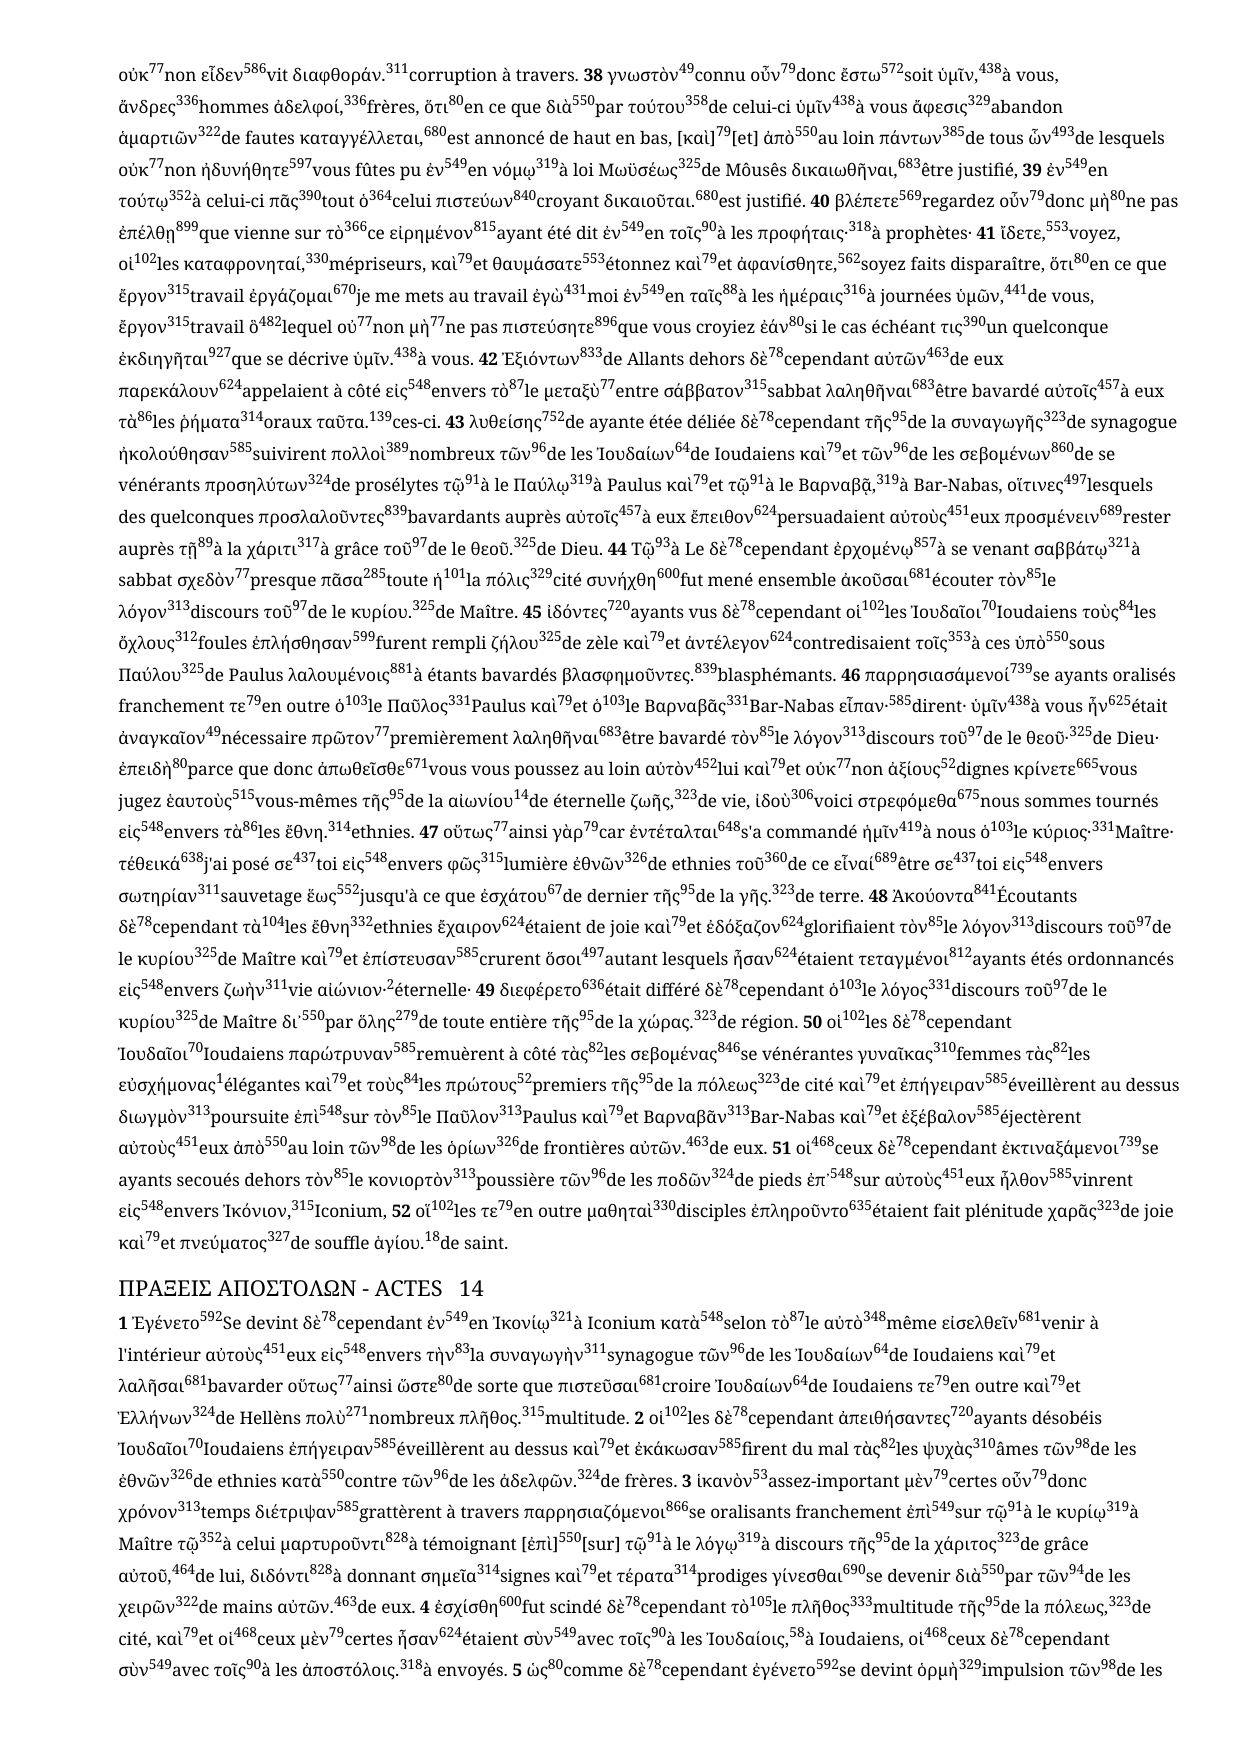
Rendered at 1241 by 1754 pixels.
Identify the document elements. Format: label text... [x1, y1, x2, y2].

text ΠΡΑΞΕΙΣ ΑΠΟΣΤΟΛΩΝ - ACTES 14 [118, 1273, 1181, 1303]
text 1 Ἐγένετο592Se devint δὲ78cependant ἐν549en Ἰκονίῳ321à Iconium κατὰ548selon τὸ87le αὐτὸ348même εἰσελθεῖν681venir à l'intérieur αὐτοὺς451eux εἰς548envers τὴν83la συναγωγὴν311synagogue τῶν96de les Ἰουδαίων64de Ioudaiens καὶ79et λαλῆσαι681bavarder οὕτως77ainsi ὥστε80de sorte que πιστεῦσαι681croire Ἰουδαίων64de Ioudaiens τε79en outre καὶ79et Ἑλλήνων324de Hellèns πολὺ271nombreux πλῆθος.315multitude. 2 οἱ102les δὲ78cependant ἀπειθήσαντες720ayants désobéis Ἰουδαῖοι70Ioudaiens ἐπήγειραν585éveillèrent au dessus καὶ79et ἐκάκωσαν585firent du mal τὰς82les ψυχὰς310âmes τῶν98de les ἐθνῶν326de ethnies κατὰ550contre τῶν96de les ἀδελφῶν.324de frères. 3 ἱκανὸν53assez-important μὲν79certes οὖν79donc χρόνον313temps διέτριψαν585grattèrent à travers παρρησιαζόμενοι866se oralisants franchement ἐπὶ549sur τῷ91à le κυρίῳ319à Maître τῷ352à celui μαρτυροῦντι828à témoignant [ἐπὶ]550[sur] τῷ91à le λόγῳ319à discours τῆς95de la χάριτος323de grâce αὐτοῦ,464de lui, διδόντι828à donnant σημεῖα314signes καὶ79et τέρατα314prodiges γίνεσθαι690se devenir διὰ550par τῶν94de les χειρῶν322de mains αὐτῶν.463de eux. 4 ἐσχίσθη600fut scindé δὲ78cependant τὸ105le πλῆθος333multitude τῆς95de la πόλεως,323de cité, καὶ79et οἱ468ceux μὲν79certes ἦσαν624étaient σὺν549avec τοῖς90à les Ἰουδαίοις,58à Ioudaiens, οἱ468ceux δὲ78cependant σὺν549avec τοῖς90à les ἀποστόλοις.318à envoyés. 5 ὡς80comme δὲ78cependant ἐγένετο592se devint ὁρμὴ329impulsion τῶν98de les ἐθνῶν326de ethnies τε79en outre καὶ79et Ἰουδαίων64de Ioudaiens σὺν549avec τοῖς90à les ἄρχουσιν318à chefs αὐτῶν463de eux ὑβρίσαι681brutaliser καὶ79et λιθοβολῆσαι681jeter des pierres αὐτούς,451eux, 6 συνιδόντες720ayants vus avec κατέφυγον585fuirent de haut en bas εἰς548envers τὰς82les πόλεις310cités τῆς95de la Λυκαονίας323de Lycaonie Λύστραν311Lystre καὶ79et Δέρβην311Derbé καὶ79et τὴν83la περίχωρον,51région alentour, 7 κἀκεῖ77et là εὐαγγελιζόμενοι866se évangélisants ἦσαν.624étaient. 8 Καί79Et τις287un quelconque ἀνὴρ331homme ἀδύνατος47impuissant ἐν549en Λύστροις320à Lystre τοῖς90à les ποσὶν318à pieds ἐκάθητο,631se était assis, χωλὸς47boiteux ἐκ550hors κοιλίας323de cavité ventrale μητρὸς323de mère αὐτοῦ464de lui ὃς498lequel οὐδέποτε77pas cependant à un moment περιεπάτησεν.586piétina autour. 9 οὗτος364celui-ci ἤκουσεν586écouta τοῦ97de le Παύλου325de Paulus λαλοῦντος·834de bavardant· ὃς498lequel ἀτενίσας721ayant regardé fixement αὐτῷ458à lui καὶ79et ἰδὼν721ayant vu ὅτι80en ce que ἔχει668a πίστιν311croyance τοῦ360de ce σωθῆναι,683être sauvé, 10 εἶπεν586dit μεγάλῃ273à grande φωνῇ·317à son de voix· ἀνάστηθι554redresse ἐπὶ548sur τοὺς84les πόδας312pieds σου442de toi ὀρθός.71droit. καὶ79et ἥλατο592se bondit καὶ79et περιεπάτει.625piétinait autour. 11 οἵ102les τε79en outre ὄχλοι330foules ἰδόντες720ayants vus ὃ482lequel ἐποίησεν586fit Παῦλος331Paulus ἐπῆραν585surélevèrent τὴν83la φωνὴν311son de voix αὐτῶν463de eux Λυκαονιστὶ77Lycaonien λέγοντες·839disants· οἱ102les θεοὶ330dieux ὁμοιωθέντες759ayants étés rendus semblable ἀνθρώποις318à êtres humains κατέβησαν585descendirent πρὸς548vers ἡμᾶς,416nous, 12 ἐκάλουν624appelaient τε79en outre τὸν85le Βαρναβᾶν313Bar-Nabas Δία,313Zeus, τὸν85le δὲ78cependant Παῦλον313Paulus Ἑρμῆν,313Hermès, ἐπειδὴ80parce que donc αὐτὸς469lui ἦν625était ὁ364celui ἡγούμενος867se gouvernant τοῦ97de le λόγου.325de discours. 13 ὅ103le τε79en outre ἱερεὺς331sacrificateur τοῦ97de le Διὸς325de Zeus τοῦ358de celui ὄντος834de étant πρὸ550d'avant τῆς95de la πόλεως323de cité ταύρους312taureaux καὶ79et στέμματα314guirlandes ἐπὶ548sur τοὺς84les πυλῶνας312portails ἐνέγκας721ayant porté σὺν549avec τοῖς90à les ὄχλοις318à foules ἤθελεν625voulait θύειν.689sacrifier. 14 Ἀκούσαντες720Ayants écoutés δὲ78cependant οἱ102les ἀπόστολοι330envoyés Βαρναβᾶς331Bar-Nabas καὶ79et Παῦλος331Paulus διαρρήξαντες720ayants fracassés à travers τὰ86les ἱμάτια314himations ἑαυτῶν536de eux-mêmes ἐξεπήδησαν585sautèrent hors εἰς548envers τὸν85le ὄχλον313foule κράζοντες839croassants 15 καὶ79et λέγοντες·839disants· ἄνδρες,336hommes, τί399quel ταῦτα347ces-ci ποιεῖτε;665vous faites; καὶ77aussi ἡμεῖς430nous ὁμοιοπαθεῖς70de similaires souffrances ἐσμεν663nous sommes ὑμῖν438à vous ἄνθρωποι330êtres humains εὐαγγελιζόμενοι866se évangélisants ὑμᾶς436vous ἀπὸ550au loin τούτων151de ces-ci τῶν98de les ματαίων66de vains ἐπιστρέφειν689tourner sur ἐπὶ548sur θεὸν313Dieu ζῶντα,822vivant, ὃς498lequel ἐποίησεν586fit τὸν85le οὐρανὸν313ciel καὶ79et τὴν83la γῆν311terre καὶ79et τὴν83la θάλασσαν311mer καὶ79et πάντα270tous τὰ347ces ἐν549en αὐτοῖς·459à eux· 16 ὃς498lequel ἐν549en ταῖς88à les παρῳχημέναις789à se ayantes étés passé γενεαῖς316à générations εἴασεν586concéda πάντα270tous τὰ86les ἔθνη314ethnies πορεύεσθαι690se aller ταῖς88à les ὁδοῖς316à chemins αὐτῶν·465de eux· 17 καίτοι79et néanmoins οὐκ77non ἀμάρτυρον53sans témoignage αὐτὸν528lui-même ἀφῆκεν586abandonna ἀγαθουργῶν,840travaillant au bon, οὐρανόθεν77célestement ὑμῖν438à vous ὑετοὺς312pluies διδοὺς840donnant καὶ79et καιροὺς312moments καρποφόρους,3portants des fruits, ἐμπιπλῶν840remplissant dans τροφῆς323de nourriture καὶ79et εὐφροσύνης323de réjouissance τὰς82les καρδίας310coeurs ὑμῶν.441de vous. 18 καὶ79et ταῦτα347ces-ci λέγοντες839disants μόλις77laborieusement κατέπαυσαν585cessèrent de haut en bas τοὺς84les ὄχλους312foules τοῦ360de ce μὴ77ne pas θύειν689sacrifier αὐτοῖς.457à eux. 19 Ἐπῆλθαν585Vinrent sur δὲ78cependant ἀπὸ550au loin Ἀντιοχείας323de Antioche καὶ79et Ἰκονίου327de Iconium Ἰουδαῖοι70Ioudaiens καὶ79et πείσαντες720ayants persuadés τοὺς84les ὄχλους312foules καὶ79et λιθάσαντες720ayants pierrés τὸν85le Παῦλον313Paulus ἔσυρον624traînaient ἔξω552au-dehors τῆς95de la πόλεως323de cité νομίζοντες839faisants loi αὐτὸν452lui τεθνηκέναι.686avoir mort. 20 κυκλωσάντων715de ayants encerclés δὲ78cependant τῶν96de les μαθητῶν324de disciples αὐτὸν452lui ἀναστὰς721ayant redressé εἰσῆλθεν586vint à l'intérieur εἰς548envers τὴν83la πόλιν.311cité. Καὶ79Et τῇ350à celle ἐπαύριον77lendemain ἐξῆλθεν586sortit σὺν549avec τῷ91à le Βαρναβᾷ319à Bar-Nabas εἰς548envers Δέρβην.311Derbé. 21 εὐαγγελισάμενοί739se ayants évangélisés τε79en outre τὴν83la πόλιν311cité ἐκείνην136celle-là καὶ79et μαθητεύσαντες720ayants disciplinés ἱκανοὺς372assez-importants ὑπέστρεψαν585retournèrent en arrière εἰς548envers τὴν83la Λύστραν311Lystre καὶ79et εἰς548envers Ἰκόνιον315Iconium καὶ79et εἰς548envers Ἀντιόχειαν311Antioche 22 ἐπιστηρίζοντες839fixants sûrement τὰς82les ψυχὰς310âmes τῶν96de les μαθητῶν,324de disciples, παρακαλοῦντες839appelants à côté ἐμμένειν689rester dans τῇ89à la πίστει317à croyance καὶ79et ὅτι80en ce que διὰ550par πολλῶν278de nombreuses θλίψεων322de oppressions δεῖ668attache de lien ἡμᾶς416nous εἰσελθεῖν681venir à l'intérieur εἰς548envers τὴν83la βασιλείαν311royauté τοῦ97de le θεοῦ.325de Dieu. 23 χειροτονήσαντες720ayants désignés de main δὲ78cependant αὐτοῖς457à eux κατ᾽548selon ἐκκλησίαν311église πρεσβυτέρους,52plus anciens, προσευξάμενοι739se ayants priés μετὰ550avec νηστειῶν322de jeûnes παρέθεντο591se posèrent à côté αὐτοὺς451eux τῷ91à le κυρίῳ319à Maître εἰς548envers ὃν480lequel πεπιστεύκεισαν.658avaient cru. 24 Καὶ79Et διελθόντες720ayants passés à travers τὴν83la Πισιδίαν311Pisidie ἦλθον585vinrent εἰς548envers τὴν83la Παμφυλίαν311Pamphylie 25 καὶ79et λαλήσαντες720ayants bavardés ἐν549en Πέργῃ317à Perge τὸν85le λόγον313discours κατέβησαν585descendirent εἰς548envers Ἀττάλειαν311Attalia 26 κἀκεῖθεν77et de là ἀπέπλευσαν585naviguèrent au loin εἰς548envers Ἀντιόχειαν,311Antioche, ὅθεν77d'où ἦσαν624étaient παραδεδομένοι812ayants étés livrés τῇ89à la χάριτι317à grâce τοῦ97de le θεοῦ325de Dieu εἰς548envers τὸ87le ἔργον315travail ὃ482lequel ἐπλήρωσαν.585firent plénitude. 27 παραγενόμενοι739se ayants devenus à côté δὲ78cependant καὶ79et συναγαγόντες720ayants menés ensemble τὴν83la ἐκκλησίαν311église ἀνήγγελλον624annonçaient de bas en haut ὅσα481autant lesquels ἐποίησεν586fit ὁ103le θεὸς331Dieu μετ᾽550avec αὐτῶν463de eux καὶ79et ὅτι80en ce que ἤνοιξεν586ouvrit τοῖς92à les ἔθνεσιν320à ethnies θύραν311porte πίστεως.323de croyance. 28 διέτριβον624grattaient à travers δὲ78cependant χρόνον313temps οὐκ77non ὀλίγον269peu σὺν549avec τοῖς90à les μαθηταῖς.318à disciples. [118, 1307, 1181, 1682]
text 1 Ἦσαν624Étaient δὲ78cependant ἐν549en Ἀντιοχείᾳ317à Antioche κατὰ548selon τὴν83la οὖσαν820étante ἐκκλησίαν311église προφῆται330prophètes καὶ79et διδάσκαλοι330enseignants ὅ103le τε79en outre Βαρναβᾶς331Bar-Nabas καὶ79et Συμεὼν331Syméon ὁ498celui καλούμενος891étant appelé Νίγερ331Niger καὶ79et Λούκιος331Loukios ὁ103le Κυρηναῖος,331Cyrénéen, Μαναήν331Manahen τε79en outre Ἡρῴδου325de Hérode τοῦ97de le τετραάρχου325de tétrarque σύντροφος71nourri avec καὶ79et Σαῦλος.331Saul. 2 Λειτουργούντων833de Faisants liturgie δὲ78cependant αὐτῶν463de eux τῷ91à le κυρίῳ319à Maître καὶ79et νηστευόντων833de jeûnants εἶπεν586dit τὸ105le πνεῦμα333souffle τὸ105le ἅγιον·24saint· ἀφορίσατε553délimitez au loin δή340évidemment μοι420à moi τὸν85le Βαρναβᾶν313Bar-Nabas καὶ79et Σαῦλον313Saul εἰς548envers τὸ87le ἔργον315travail ὃ482lequel προσκέκλημαι644je m'ai appelé auprès αὐτούς.451eux. 3 τότε77alors νηστεύσαντες720ayants jeûnés καὶ79et προσευξάμενοι739se ayants priés καὶ79et ἐπιθέντες720ayants surposés τὰς242les χεῖρας310mains αὐτοῖς457à eux ἀπέλυσαν.585délièrent au loin. 4 Αὐτοὶ468Eux μὲν77certes οὖν79donc ἐκπεμφθέντες759ayants étés mandés dehors ὑπὸ550sous τοῦ99de le ἁγίου18de saint πνεύματος327de souffle κατῆλθον585vinrent de haut en bas εἰς548envers Σελεύκειαν,311Séleucie, ἐκεῖθέν77de là τε79en outre ἀπέπλευσαν585naviguèrent au loin εἰς548envers Κύπρον311Chypre 5 καὶ79et γενόμενοι739se ayants devenus ἐν549en Σαλαμῖνι317à Salamine κατήγγελλον624annonçaient de haut en bas τὸν85le λόγον313discours τοῦ97de le θεοῦ325de Dieu ἐν549en ταῖς88à les συναγωγαῖς316à synagogues τῶν96de les Ἰουδαίων.64de Ioudaiens. εἶχον624avaient δὲ78cependant καὶ77aussi Ἰωάννην313Ioannes ὑπηρέτην.313ministre. 6 Διελθόντες720Ayants passés à travers δὲ78cependant ὅλην267toute entière τὴν83la νῆσον311île ἄχρι552jusqu'à l'extrémité Πάφου323de Paphos εὗρον585trouvèrent ἄνδρα313homme τινὰ269un quelconque μάγον313mage ψευδοπροφήτην313faux prophète Ἰουδαῖον4Ioudaien ᾧ486à lequel ὄνομα333nom Βαριησοῦς331Bar-Iéshou 7 ὃς498lequel ἦν625était σὺν549avec τῷ91à le ἀνθυπάτῳ319à proconsul Σεργίῳ319à Sergius Παύλῳ,319à Paulus, ἀνδρὶ319à homme συνετῷ.10à capable de comprendre. οὗτος469celui-ci προσκαλεσάμενος740se ayant appelé auprès Βαρναβᾶν313Bar-Nabas καὶ79et Σαῦλον313Saul ἐπεζήτησεν586surchercha ἀκοῦσαι681écouter τὸν85le λόγον313discours τοῦ97de le θεοῦ.325de Dieu. 8 ἀνθίστατο631se dressait contre δὲ78cependant αὐτοῖς457à eux Ἐλύμας331Élumas ὁ103le μάγος,331mage, οὕτως77ainsi γὰρ79car μεθερμηνεύεται680est traduit τὸ105le ὄνομα333nom αὐτοῦ,464de lui, ζητῶν840cherchant διαστρέψαι681tourner de travers τὸν85le ἀνθύπατον313proconsul ἀπὸ550au loin τῆς95de la πίστεως.323de croyance. 9 Σαῦλος331Saul δέ,78cependant, ὁ364celui καὶ77aussi Παῦλος,331Paulus, πλησθεὶς760ayant été rempli πνεύματος327de souffle ἁγίου18de saint ἀτενίσας721ayant regardé fixement εἰς548envers αὐτὸν452lui 10 εἶπεν·586dit· ὦ340O πλήρης76de plénitude παντὸς281de tout δόλου325de fraude καὶ79et πάσης279de toute ῥᾳδιουργίας,323de facilité à travailler, υἱὲ337fils διαβόλου,65de diable, ἐχθρὲ76ennemi πάσης279de toute δικαιοσύνης,323de justice, οὐ77non παύσῃ610tu te pauseras διαστρέφων840tournant de travers τὰς82les ὁδοὺς310chemins [τοῦ]97[de le] κυρίου325de Maître τὰς82les εὐθείας;50directes; 11 καὶ79et νῦν77maintenant ἰδοὺ306voici χεὶρ329main κυρίου325de Maître ἐπὶ548sur σὲ437toi καὶ79et ἔσῃ610tu te seras τυφλὸς47aveugle μὴ77ne pas βλέπων840regardant τὸν85le ἥλιον313soleil ἄχρι552jusqu'à l'extrémité καιροῦ.325de moment. παραχρῆμα77instantanément τε79en outre ἔπεσεν586tomba ἐπ᾽548sur αὐτὸν452lui ἀχλὺς329brume καὶ79et σκότος333ténèbre καὶ79et περιάγων840menant autour ἐζήτει625cherchait χειραγωγούς.312guides de mains. 12 τότε77alors ἰδὼν721ayant vu ὁ103le ἀνθύπατος331proconsul τὸ482ce γεγονὸς772ayant devenu ἐπίστευσεν586crut ἐκπλησσόμενος891étant heurté à l'excès ἐπὶ549sur τῇ89à la διδαχῇ317à enseignement τοῦ97de le κυρίου.325de Maître. 13 Ἀναχθέντες759Ayants étés conduits de bas en haut δὲ78cependant ἀπὸ550au loin τῆς95de la Πάφου323de Paphos οἱ363ceux περὶ548autour Παῦλον313Paulus ἦλθον585vinrent εἰς548envers Πέργην311Perge τῆς95de la Παμφυλίας,323de Pamphylie, Ἰωάννης331Ioannes δὲ78cependant ἀποχωρήσας721ayant déplacé loin ἀπ᾽550au loin αὐτῶν463de eux ὑπέστρεψεν586retourna en arrière εἰς548envers Ἱεροσόλυμα.314Ierosoluma. 14 Αὐτοὶ468Eux δὲ78cependant διελθόντες720ayants passés à travers ἀπὸ550au loin τῆς95de la Πέργης323de Perge παρεγένοντο591se devinrent à côté εἰς548envers Ἀντιόχειαν311Antioche τὴν83la Πισιδίαν,311Pisidie, καὶ79et [εἰσ]ελθόντες720ayants venus à l'intérieur εἰς548envers τὴν83la συναγωγὴν311synagogue τῇ89à la ἡμέρᾳ317à journée τῶν98de les σαββάτων326de sabbats ἐκάθισαν.585assirent. 15 μετὰ548après δὲ78cependant τὴν83la ἀνάγνωσιν311prise de connaissance τοῦ97de le νόμου325de loi καὶ79et τῶν96de les προφητῶν324de prophètes ἀπέστειλαν585envoyèrent οἱ102les ἀρχισυνάγωγοι330chefs de synagogues πρὸς548vers αὐτοὺς451eux λέγοντες·839disants· ἄνδρες336hommes ἀδελφοί,336frères, εἴ80si τίς287un quelconque ἐστιν668est ἐν549en ὑμῖν438à vous λόγος331discours παρακλήσεως323de appel à côté πρὸς548vers τὸν85le λαόν,313peuple, λέγετε.569dites. 16 Ἀναστὰς721Ayant redressé δὲ78cependant Παῦλος331Paulus καὶ79et κατασείσας721ayant secoué de haut en bas τῇ249à la χειρὶ317à main εἶπεν·586dit· ἄνδρες336hommes Ἰσραηλῖται336Israélites καὶ79et οἱ368ceux φοβούμενοι870se effrayants τὸν85le θεόν,313Dieu, ἀκούσατε.553écoutez. 17 ὁ103le θεὸς331Dieu τοῦ97de le λαοῦ325de peuple τούτου150de celui-ci Ἰσραὴλ325de Israël ἐξελέξατο592se élut τοὺς84les πατέρας312pères ἡμῶν423de nous καὶ79et τὸν85le λαὸν313peuple ὕψωσεν586haussa ἐν549en τῇ89à la παροικίᾳ317à maison d'habitation d'à côté ἐν549en γῇ317à terre Αἰγύπτου323de Égypte καὶ79et μετὰ550avec βραχίονος325de bras ὑψηλοῦ16de haut ἐξήγαγεν586conduisit dehors αὐτοὺς451eux ἐξ550hors αὐτῆς,462de elle, 18 καὶ79et ὡς77comme τεσσερακονταετῆ4de quarante ans χρόνον313temps ἐτροποφόρησεν586colporta la manière αὐτοὺς451eux ἐν549en τῇ89à la ἐρήμῳ57à déserte 19 καὶ79et καθελὼν721ayant saisi du haut vers le bas ἔθνη314ethnies ἑπτὰ180sept ἐν549en γῇ317à terre Χανάαν323de Canaan κατεκληρονόμησεν586hérita de haut en bas τὴν83la γῆν311terre αὐτῶν463de eux 20 ὡς77comme ἔτεσιν320à ans τετρακοσίοις186à quatre cents καὶ79et πεντήκοντα.186à cinquante. καὶ79et μετὰ548après ταῦτα347ces-ci ἔδωκεν586donna κριτὰς312juges ἕως552jusqu'à ce que Σαμουὴλ325de Samouel [τοῦ]97[de le] προφήτου.325de prophète. 21 κἀκεῖθεν77et de là ᾐτήσαντο591se demandèrent βασιλέα313roi καὶ79et ἔδωκεν586donna αὐτοῖς457à eux ὁ103le θεὸς331Dieu τὸν85le Σαοὺλ313Saoul υἱὸν313fils Κίς,325de Kis, ἄνδρα313homme ἐκ550hors φυλῆς323de tribu Βενιαμίν,325de Benyamin, ἔτη314ans τεσσεράκοντα,180quarante, 22 καὶ79et μεταστήσας721ayant déplacé αὐτὸν452lui ἤγειρεν586éveilla τὸν85le Δαυὶδ313Dauid αὐτοῖς457à eux εἰς548envers βασιλέα313roi ᾧ486à lequel καὶ77aussi εἶπεν586dit μαρτυρήσας·721ayant témoigné· εὗρον582je trouvai Δαυὶδ313Dauid τὸν346celui τοῦ97de le Ἰεσσαί,325de Iessai, ἄνδρα313homme κατὰ548selon τὴν83la καρδίαν311coeur μου,424de moi, ὃς498lequel ποιήσει606fera πάντα270tous τὰ86les θελήματά314volontés μου.424de moi. 23 τούτου358de celui-ci ὁ103le θεὸς331Dieu ἀπὸ550au loin τοῦ99de le σπέρματος327de semence κατ᾽548selon ἐπαγγελίαν311promesse ἤγαγεν586conduisit τῷ91à le Ἰσραὴλ319à Israël σωτῆρα313sauveur Ἰησοῦν,313Iésous, 24 προκηρύξαντος716de ayant annoncé d'avance Ἰωάννου325de Ioannes πρὸ550d'avant προσώπου327de face τῆς95de la εἰσόδου323de entrée de chemin αὐτοῦ464de lui βάπτισμα315baptême μετανοίας323de transintelligence παντὶ275à tout τῷ91à le λαῷ319à peuple Ἰσραήλ.325de Israël. 25 ὡς80comme δὲ78cependant ἐπλήρου625faisait plénitude Ἰωάννης331Ioannes τὸν85le δρόμον,313course, ἔλεγεν·625disait· τί399quel ἐμὲ417moi ὑπονοεῖτε665vous soupçonnez εἶναι;689être; οὐκ77non εἰμὶ664je suis ἐγώ·431moi· ἀλλ᾽79mais ἰδοὺ306voici ἔρχεται674se vient μετ᾽548après ἐμὲ417moi οὗ492de lequel οὐκ77non εἰμὶ664je suis ἄξιος47digne τὸ87le ὑπόδημα315soulier τῶν256de les ποδῶν324de pieds λῦσαι.681délier. 26 Ἄνδρες336Hommes ἀδελφοί,336frères, υἱοὶ336fils γένους327de genre Ἀβραὰμ325de Abraam καὶ79et οἱ368ceux ἐν549en ὑμῖν438à vous φοβούμενοι870se effrayants τὸν85le θεόν,313Dieu, ἡμῖν419à nous ὁ103le λόγος331discours τῆς95de la σωτηρίας323de sauvetage ταύτης148de celle-ci ἐξαπεστάλη.600fut envoyé dehors. 27 οἱ363ceux γὰρ79car κατοικοῦντες839établissants maison d'habitation ἐν549en Ἰερουσαλὴμ317à Ierousalem καὶ79et οἱ102les ἄρχοντες330chefs αὐτῶν463de eux τοῦτον346celui-ci ἀγνοήσαντες720ayants méconnus καὶ79et τὰς82les φωνὰς310sons de voix τῶν96de les προφητῶν324de prophètes τὰς477celles κατὰ548selon πᾶν271tout σάββατον315sabbat ἀναγινωσκομένας872étantes prises connaissance κρίναντες720ayants jugés ἐπλήρωσαν,585firent plénitude, 28 καὶ79et μηδεμίαν267pas une αἰτίαν311cause θανάτου325de trépas εὑρόντες720ayants trouvés ᾐτήσαντο591se demandèrent Πιλᾶτον313Pilatus ἀναιρεθῆναι683être saisi de bas en haut αὐτόν.452lui. 29 ὡς80comme δὲ78cependant ἐτέλεσαν585achevèrent πάντα270tous τὰ347ces περὶ550autour αὐτοῦ464de lui γεγραμμένα,797ayants étés graphés, καθελόντες720ayants saisis du haut vers le bas ἀπὸ550au loin τοῦ99de le ξύλου327de bois ἔθηκαν585posèrent εἰς548envers μνημεῖον.315mémorial. 30 ὁ103le δὲ78cependant θεὸς331Dieu ἤγειρεν586éveilla αὐτὸν452lui ἐκ550hors νεκρῶν,64de morts, 31 ὃς498lequel ὤφθη600fut vu ἐπὶ548sur ἡμέρας310journées πλείους1plus nombreusement τοῖς351à ceux συναναβᾶσιν712à ayants montés avec αὐτῷ458à lui ἀπὸ550au loin τῆς95de la Γαλιλαίας323de Galilée εἰς548envers Ἰερουσαλήμ,311Ierousalem, οἵτινες497lesquels des quelconques [νῦν]77[maintenant] εἰσιν667sont μάρτυρες330témoins αὐτοῦ464de lui πρὸς548vers τὸν85le λαόν.313peuple. 32 Καὶ79Et ἡμεῖς430nous ὑμᾶς436vous εὐαγγελιζόμεθα669nous nous évangélisons τὴν83la πρὸς548vers τοὺς84les πατέρας312pères ἐπαγγελίαν311promesse γενομένην,724se ayante devenue, 33 ὅτι80en ce que ταύτην344celle-ci ὁ103le θεὸς331Dieu ἐκπεπλήρωκεν642a fait plénitude à l'excès τοῖς92à les τέκνοις320à enfants ἡμῶν423de nous ἀναστήσας721ayant redressé Ἰησοῦν313Iésous ὡς80comme καὶ77aussi ἐν549en τῷ91à le ψαλμῷ319à psaume γέγραπται654a été graphé τῷ91à le δευτέρῳ·207à deuxième· υἱός331fils μου424de moi εἶ666tu es σύ,448toi, ἐγὼ431moi σήμερον77aujourd'hui γεγέννηκά638j'ai engendré σε.437toi. 34 ὅτι80en ce que δὲ78cependant ἀνέστησεν586redressa αὐτὸν452lui ἐκ550hors νεκρῶν64de morts μηκέτι77ne pas plus μέλλοντα822imminant ὑποστρέφειν689retourner en arrière εἰς548envers διαφθοράν,311corruption à travers, οὕτως77ainsi εἴρηκεν642a dit ὅτι80en ce que δώσω602je donnerai ὑμῖν438à vous τὰ86les ὅσια54sacrés Δαυὶδ325de Dauid τὰ86les πιστά.54croyables. 35 διότι80parce que καὶ77aussi ἐν549en ἑτέρῳ378à autre-différent λέγει·668dit· οὐ77non δώσεις604tu donneras τὸν85le ὅσιόν53sacré σου442de toi ἰδεῖν681voir διαφθοράν.311corruption à travers. 36 Δαυὶδ331Dauid μὲν79certes γὰρ79car ἰδίᾳ119à en propre γενεᾷ317à génération ὑπηρετήσας721ayant administré τῇ89à la τοῦ97de le θεοῦ325de Dieu βουλῇ317à dessein ἐκοιμήθη600fut mis au coucher καὶ79et προσετέθη600fut apposé πρὸς548vers τοὺς84les πατέρας312pères αὐτοῦ464de lui καὶ79et εἶδεν586vit διαφθοράν·311corruption à travers· 37 ὃν480lequel δὲ78cependant ὁ103le θεὸς331Dieu ἤγειρεν,586éveilla, οὐκ77non εἶδεν586vit διαφθοράν.311corruption à travers. 38 γνωστὸν49connu οὖν79donc ἔστω572soit ὑμῖν,438à vous, ἄνδρες336hommes ἀδελφοί,336frères, ὅτι80en ce que διὰ550par τούτου358de celui-ci ὑμῖν438à vous ἄφεσις329abandon ἁμαρτιῶν322de fautes καταγγέλλεται,680est annoncé de haut en bas, [καὶ]79[et] ἀπὸ550au loin πάντων385de tous ὧν493de lesquels οὐκ77non ἠδυνήθητε597vous fûtes pu ἐν549en νόμῳ319à loi Μωϋσέως325de Môusês δικαιωθῆναι,683être justifié, 39 ἐν549en τούτῳ352à celui-ci πᾶς390tout ὁ364celui πιστεύων840croyant δικαιοῦται.680est justifié. 40 βλέπετε569regardez οὖν79donc μὴ80ne pas ἐπέλθῃ899que vienne sur τὸ366ce εἰρημένον815ayant été dit ἐν549en τοῖς90à les προφήταις·318à prophètes· 41 ἴδετε,553voyez, οἱ102les καταφρονηταί,330mépriseurs, καὶ79et θαυμάσατε553étonnez καὶ79et ἀφανίσθητε,562soyez faits disparaître, ὅτι80en ce que ἔργον315travail ἐργάζομαι670je me mets au travail ἐγὼ431moi ἐν549en ταῖς88à les ἡμέραις316à journées ὑμῶν,441de vous, ἔργον315travail ὃ482lequel οὐ77non μὴ77ne pas πιστεύσητε896que vous croyiez ἐάν80si le cas échéant τις390un quelconque ἐκδιηγῆται927que se décrive ὑμῖν.438à vous. 42 Ἐξιόντων833de Allants dehors δὲ78cependant αὐτῶν463de eux παρεκάλουν624appelaient à côté εἰς548envers τὸ87le μεταξὺ77entre σάββατον315sabbat λαληθῆναι683être bavardé αὐτοῖς457à eux τὰ86les ῥήματα314oraux ταῦτα.139ces-ci. 43 λυθείσης752de ayante étée déliée δὲ78cependant τῆς95de la συναγωγῆς323de synagogue ἠκολούθησαν585suivirent πολλοὶ389nombreux τῶν96de les Ἰουδαίων64de Ioudaiens καὶ79et τῶν96de les σεβομένων860de se vénérants προσηλύτων324de prosélytes τῷ91à le Παύλῳ319à Paulus καὶ79et τῷ91à le Βαρναβᾷ,319à Bar-Nabas, οἵτινες497lesquels des quelconques προσλαλοῦντες839bavardants auprès αὐτοῖς457à eux ἔπειθον624persuadaient αὐτοὺς451eux προσμένειν689rester auprès τῇ89à la χάριτι317à grâce τοῦ97de le θεοῦ.325de Dieu. 44 Τῷ93à Le δὲ78cependant ἐρχομένῳ857à se venant σαββάτῳ321à sabbat σχεδὸν77presque πᾶσα285toute ἡ101la πόλις329cité συνήχθη600fut mené ensemble ἀκοῦσαι681écouter τὸν85le λόγον313discours τοῦ97de le κυρίου.325de Maître. 45 ἰδόντες720ayants vus δὲ78cependant οἱ102les Ἰουδαῖοι70Ioudaiens τοὺς84les ὄχλους312foules ἐπλήσθησαν599furent rempli ζήλου325de zèle καὶ79et ἀντέλεγον624contredisaient τοῖς353à ces ὑπὸ550sous Παύλου325de Paulus λαλουμένοις881à étants bavardés βλασφημοῦντες.839blasphémants. 46 παρρησιασάμενοί739se ayants oralisés franchement τε79en outre ὁ103le Παῦλος331Paulus καὶ79et ὁ103le Βαρναβᾶς331Bar-Nabas εἶπαν·585dirent· ὑμῖν438à vous ἦν625était ἀναγκαῖον49nécessaire πρῶτον77premièrement λαληθῆναι683être bavardé τὸν85le λόγον313discours τοῦ97de le θεοῦ·325de Dieu· ἐπειδὴ80parce que donc ἀπωθεῖσθε671vous vous poussez au loin αὐτὸν452lui καὶ79et οὐκ77non ἀξίους52dignes κρίνετε665vous jugez ἑαυτοὺς515vous-mêmes τῆς95de la αἰωνίου14de éternelle ζωῆς,323de vie, ἰδοὺ306voici στρεφόμεθα675nous sommes tournés εἰς548envers τὰ86les ἔθνη.314ethnies. 47 οὕτως77ainsi γὰρ79car ἐντέταλται648s'a commandé ἡμῖν419à nous ὁ103le κύριος·331Maître· τέθεικά638j'ai posé σε437toi εἰς548envers φῶς315lumière ἐθνῶν326de ethnies τοῦ360de ce εἶναί689être σε437toi εἰς548envers σωτηρίαν311sauvetage ἕως552jusqu'à ce que ἐσχάτου67de dernier τῆς95de la γῆς.323de terre. 48 Ἀκούοντα841Écoutants δὲ78cependant τὰ104les ἔθνη332ethnies ἔχαιρον624étaient de joie καὶ79et ἐδόξαζον624glorifiaient τὸν85le λόγον313discours τοῦ97de le κυρίου325de Maître καὶ79et ἐπίστευσαν585crurent ὅσοι497autant lesquels ἦσαν624étaient τεταγμένοι812ayants étés ordonnancés εἰς548envers ζωὴν311vie αἰώνιον·2éternelle· 49 διεφέρετο636était différé δὲ78cependant ὁ103le λόγος331discours τοῦ97de le κυρίου325de Maître δι᾽550par ὅλης279de toute entière τῆς95de la χώρας.323de région. 50 οἱ102les δὲ78cependant Ἰουδαῖοι70Ioudaiens παρώτρυναν585remuèrent à côté τὰς82les σεβομένας846se vénérantes γυναῖκας310femmes τὰς82les εὐσχήμονας1élégantes καὶ79et τοὺς84les πρώτους52premiers τῆς95de la πόλεως323de cité καὶ79et ἐπήγειραν585éveillèrent au dessus διωγμὸν313poursuite ἐπὶ548sur τὸν85le Παῦλον313Paulus καὶ79et Βαρναβᾶν313Bar-Nabas καὶ79et ἐξέβαλον585éjectèrent αὐτοὺς451eux ἀπὸ550au loin τῶν98de les ὁρίων326de frontières αὐτῶν.463de eux. 51 οἱ468ceux δὲ78cependant ἐκτιναξάμενοι739se ayants secoués dehors τὸν85le κονιορτὸν313poussière τῶν96de les ποδῶν324de pieds ἐπ᾽548sur αὐτοὺς451eux ἦλθον585vinrent εἰς548envers Ἰκόνιον,315Iconium, 52 οἵ102les τε79en outre μαθηταὶ330disciples ἐπληροῦντο635étaient fait plénitude χαρᾶς323de joie καὶ79et πνεύματος327de souffle ἁγίου.18de saint. [118, 59, 1181, 1254]
